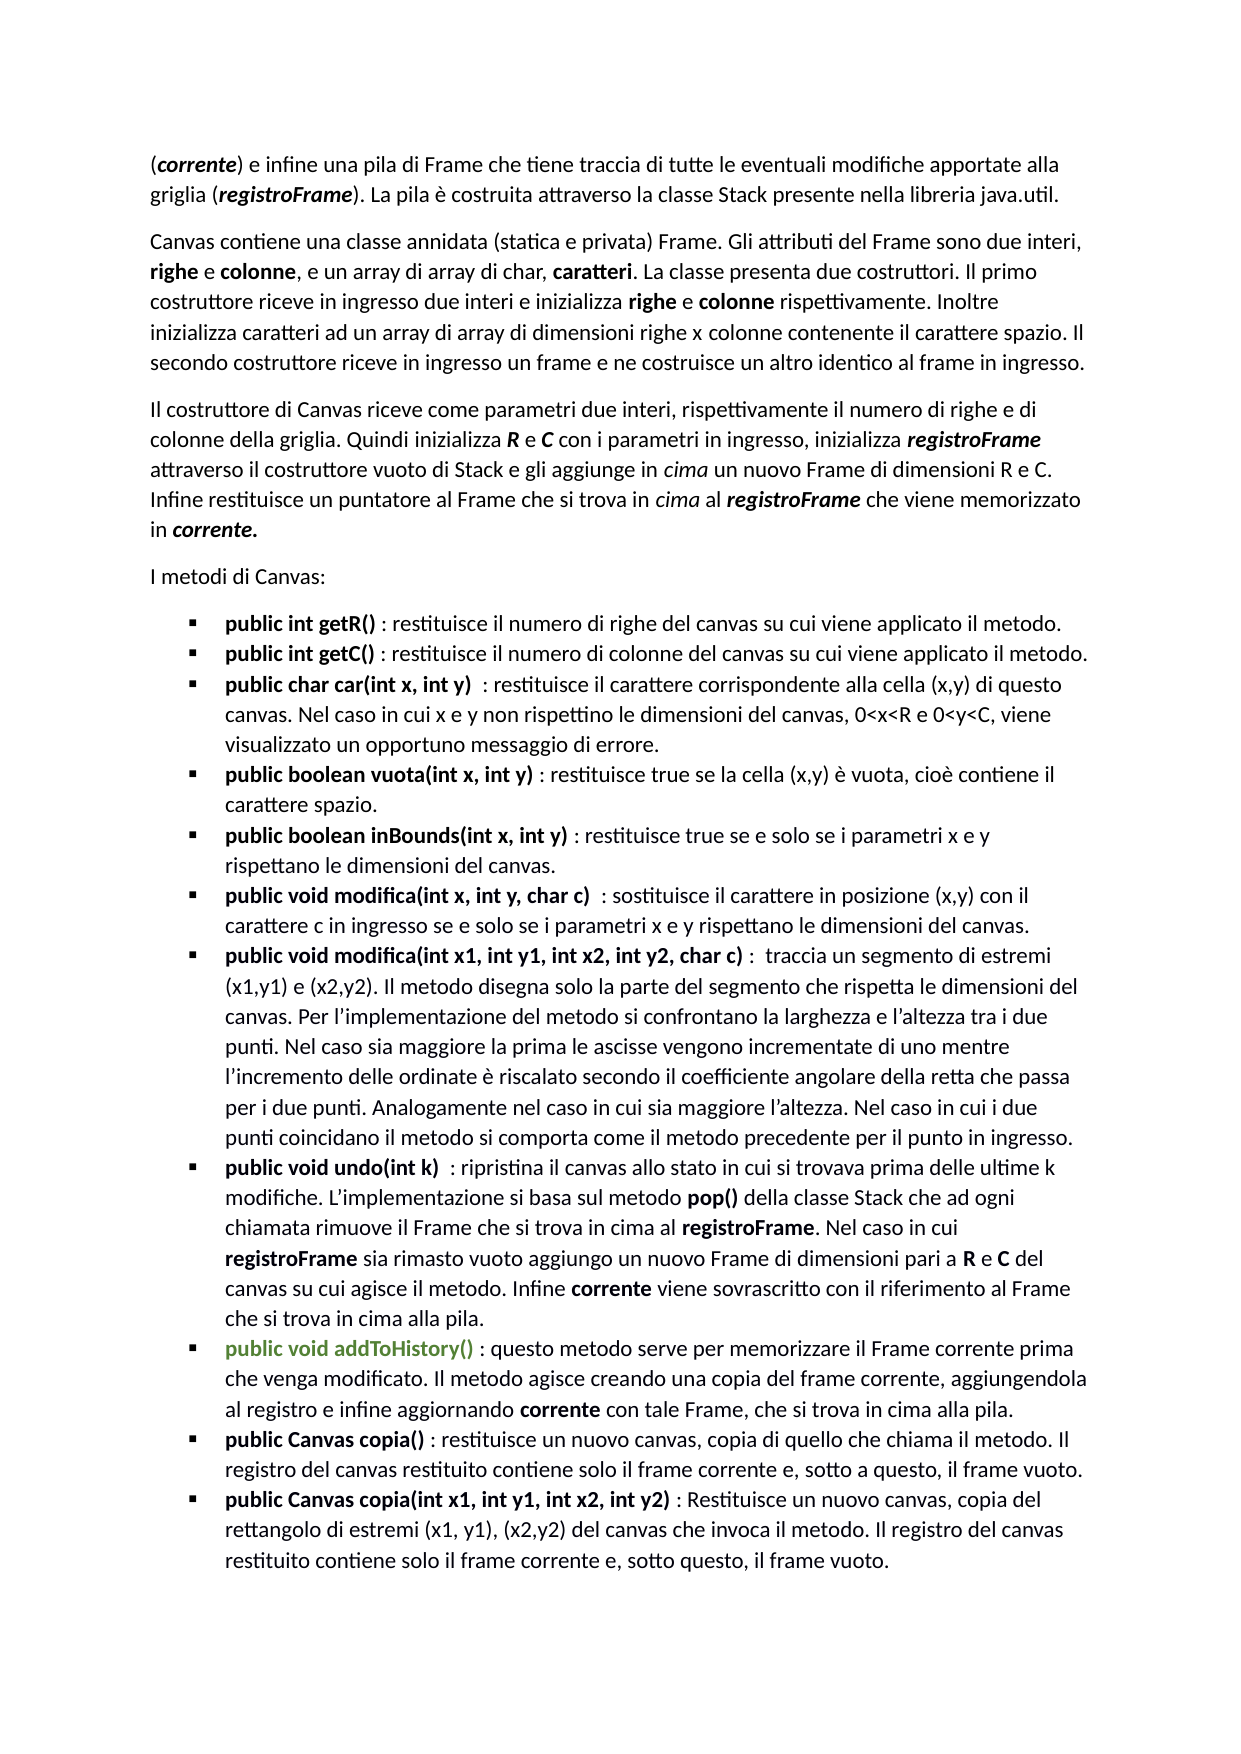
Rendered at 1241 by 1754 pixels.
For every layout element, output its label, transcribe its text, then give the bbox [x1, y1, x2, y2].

list public void undo(int k) : ripristina il canvas allo stato in cui si trovava prima delle ultime k modifiche. L’implementazione si basa sul metodo pop() della classe Stack che ad ogni chiamata rimuove il Frame che si trova in cima al registroFrame. Nel caso in cui registroFrame sia rimasto vuoto aggiungo un nuovo Frame di dimensioni pari a R e C del canvas su cui agisce il metodo. Infine corrente viene sovrascritto con il riferimento al Frame che si trova in cima alla pila. [187, 1153, 1090, 1332]
list public int getR() : restituisce il numero di righe del canvas su cui viene applicato il metodo. [187, 609, 1090, 637]
list public boolean inBounds(int x, int y) : restituisce true se e solo se i parametri x e y rispettano le dimensioni del canvas. [187, 821, 1090, 879]
text I metodi di Canvas: [150, 562, 1090, 591]
text Il costruttore di Canvas riceve come parametri due interi, rispettivamente il numero di righe e di colonne della griglia. Quindi inizializza R e C con i parametri in ingresso, inizializza registroFrame attraverso il costruttore vuoto di Stack e gli aggiunge in cima un nuovo Frame di dimensioni R e C. Infine restituisce un puntatore al Frame che si trova in cima al registroFrame che viene memorizzato in corrente. [150, 395, 1090, 544]
list public void addToHistory() : questo metodo serve per memorizzare il Frame corrente prima che venga modificato. Il metodo agisce creando una copia del frame corrente, aggiungendola al registro e infine aggiornando corrente con tale Frame, che si trova in cima alla pila. [187, 1334, 1090, 1423]
list public char car(int x, int y) : restituisce il carattere corrispondente alla cella (x,y) di questo canvas. Nel caso in cui x e y non rispettino le dimensioni del canvas, 0<x<R e 0<y<C, viene visualizzato un opportuno messaggio di errore. [187, 670, 1090, 758]
list public boolean vuota(int x, int y) : restituisce true se la cella (x,y) è vuota, cioè contiene il carattere spazio. [187, 760, 1090, 819]
text (corrente) e infine una pila di Frame che tiene traccia di tutte le eventuali modifiche apportate alla griglia (registroFrame). La pila è costruita attraverso la classe Stack presente nella libreria java.util. [150, 150, 1090, 208]
list public void modifica(int x1, int y1, int x2, int y2, char c) : traccia un segmento di estremi (x1,y1) e (x2,y2). Il metodo disegna solo la parte del segmento che rispetta le dimensioni del canvas. Per l’implementazione del metodo si confrontano la larghezza e l’altezza tra i due punti. Nel caso sia maggiore la prima le ascisse vengono incrementate di uno mentre l’incremento delle ordinate è riscalato secondo il coefficiente angolare della retta che passa per i due punti. Analogamente nel caso in cui sia maggiore l’altezza. Nel caso in cui i due punti coincidano il metodo si comporta come il metodo precedente per il punto in ingresso. [187, 942, 1090, 1151]
text Canvas contiene una classe annidata (statica e privata) Frame. Gli attributi del Frame sono due interi, righe e colonne, e un array di array di char, caratteri. La classe presenta due costruttori. Il primo costruttore riceve in ingresso due interi e inizializza righe e colonne rispettivamente. Inoltre inizializza caratteri ad un array di array di dimensioni righe x colonne contenente il carattere spazio. Il secondo costruttore riceve in ingresso un frame e ne costruisce un altro identico al frame in ingresso. [150, 227, 1090, 376]
list public Canvas copia() : restituisce un nuovo canvas, copia di quello che chiama il metodo. Il registro del canvas restituito contiene solo il frame corrente e, sotto a questo, il frame vuoto. [187, 1425, 1090, 1483]
list public int getC() : restituisce il numero di colonne del canvas su cui viene applicato il metodo. [187, 639, 1090, 668]
list public void modifica(int x, int y, char c) : sostituisce il carattere in posizione (x,y) con il carattere c in ingresso se e solo se i parametri x e y rispettano le dimensioni del canvas. [187, 881, 1090, 939]
list public Canvas copia(int x1, int y1, int x2, int y2) : Restituisce un nuovo canvas, copia del rettangolo di estremi (x1, y1), (x2,y2) del canvas che invoca il metodo. Il registro del canvas restituito contiene solo il frame corrente e, sotto questo, il frame vuoto. [187, 1485, 1090, 1574]
